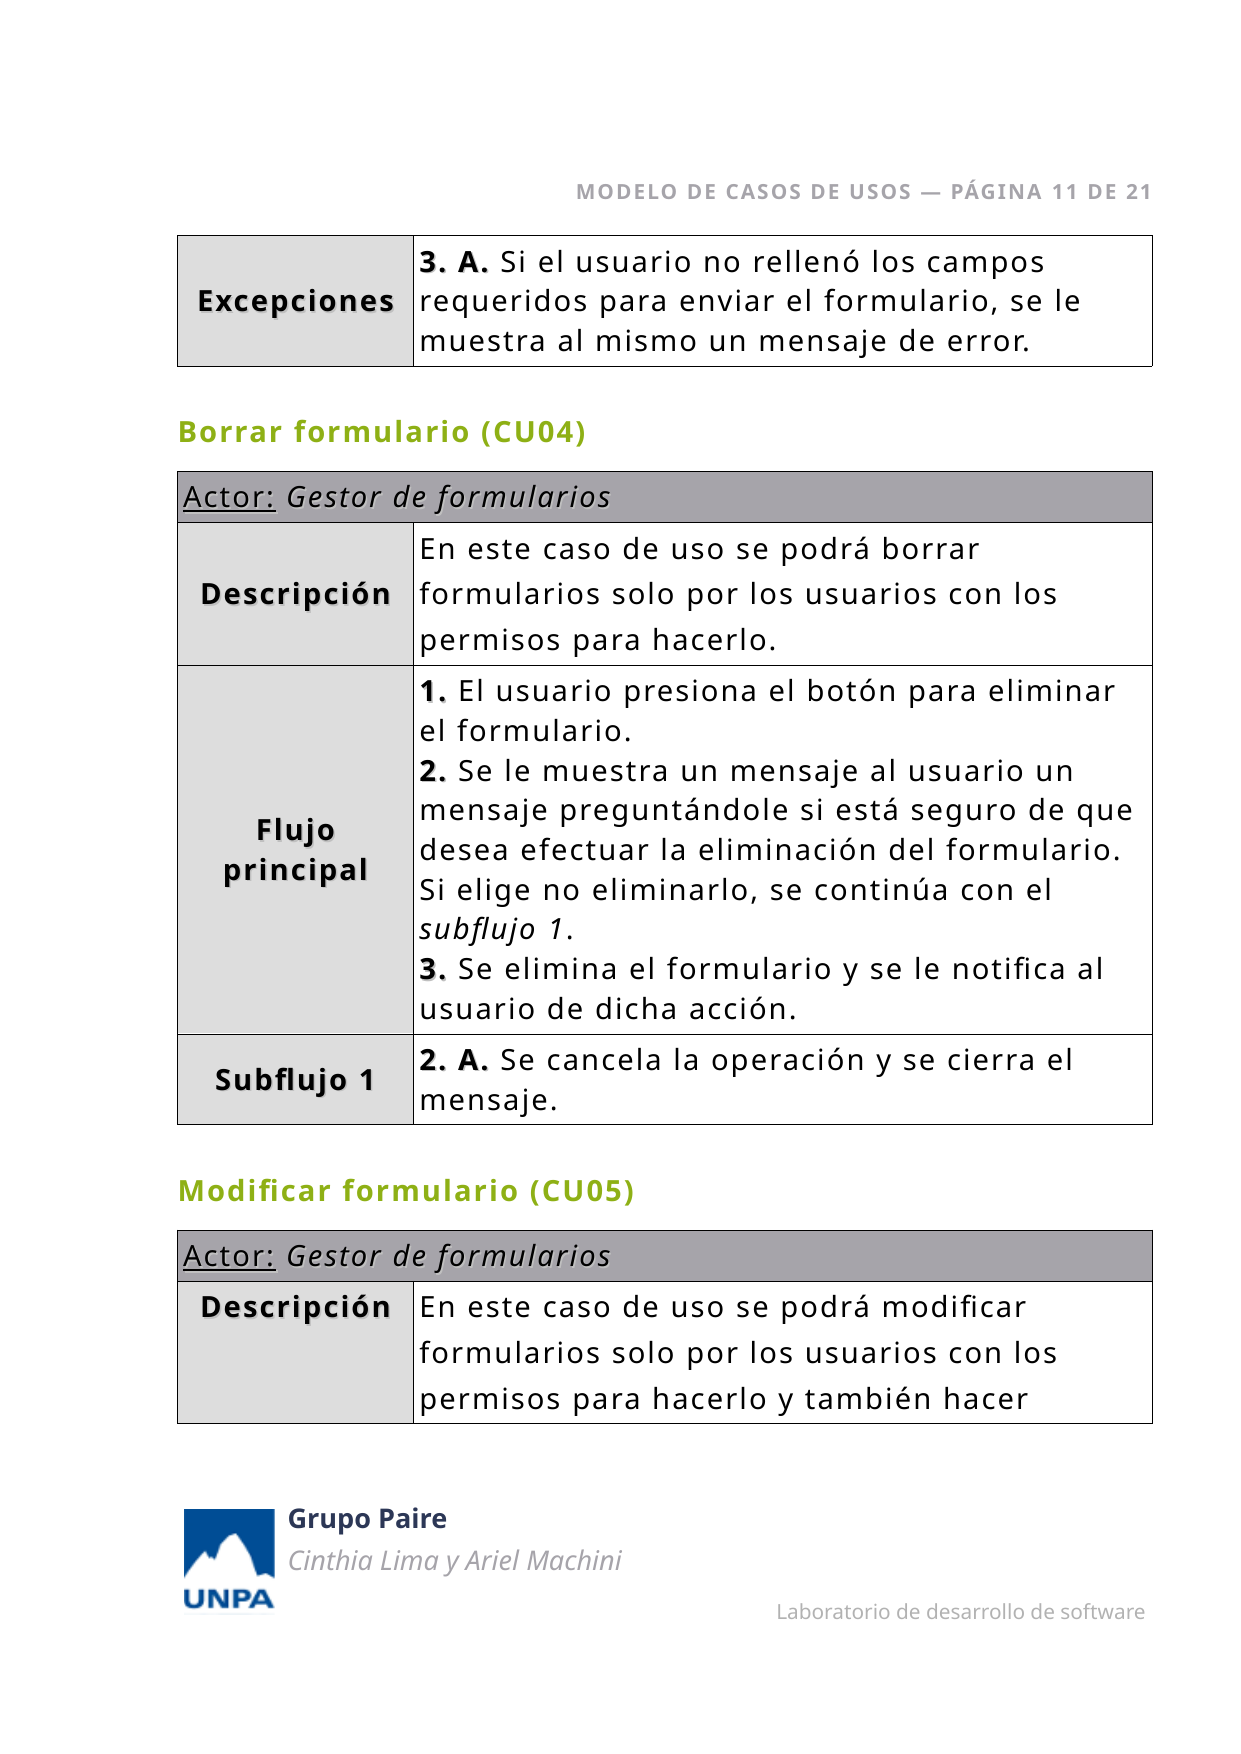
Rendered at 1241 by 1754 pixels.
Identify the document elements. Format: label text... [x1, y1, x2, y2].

table_header Actor: Gestor de formularios [178, 472, 1152, 522]
table_cell En este caso de uso se podrá borrar formularios solo por los usuarios con los permisos para hacerlo. [414, 523, 1152, 665]
text Modificar formulario (CU05) [177, 1170, 1152, 1210]
table_cell Excepciones [178, 236, 413, 366]
table_header Actor: Gestor de formularios [178, 1231, 1152, 1281]
table_cell Descripción [178, 523, 413, 665]
table_cell En este caso de uso se podrá modificar formularios solo por los usuarios con los permisos para hacerlo y también hacer [414, 1282, 1152, 1423]
table_cell Subflujo 1 [178, 1035, 413, 1124]
table_cell Flujo principal [178, 666, 413, 1033]
picture [184, 1509, 275, 1615]
table_cell Descripción [178, 1282, 413, 1423]
table_cell 1. El usuario presiona el botón para eliminar el formulario. 2. Se le muestra un mensaje al usuario un mensaje preguntándole si está seguro de que desea efectuar la eliminación del formulario. Si elige no eliminarlo, se continúa con el subflujo 1. 3. Se elimina el formulario y se le notifica al usuario de dicha acción. [414, 666, 1152, 1033]
table_cell 2. A. Se cancela la operación y se cierra el mensaje. [414, 1035, 1152, 1124]
text Borrar formulario (CU04) [177, 411, 1152, 451]
table_cell 3. A. Si el usuario no rellenó los campos requeridos para enviar el formulario, se le muestra al mismo un mensaje de error. [414, 236, 1152, 366]
